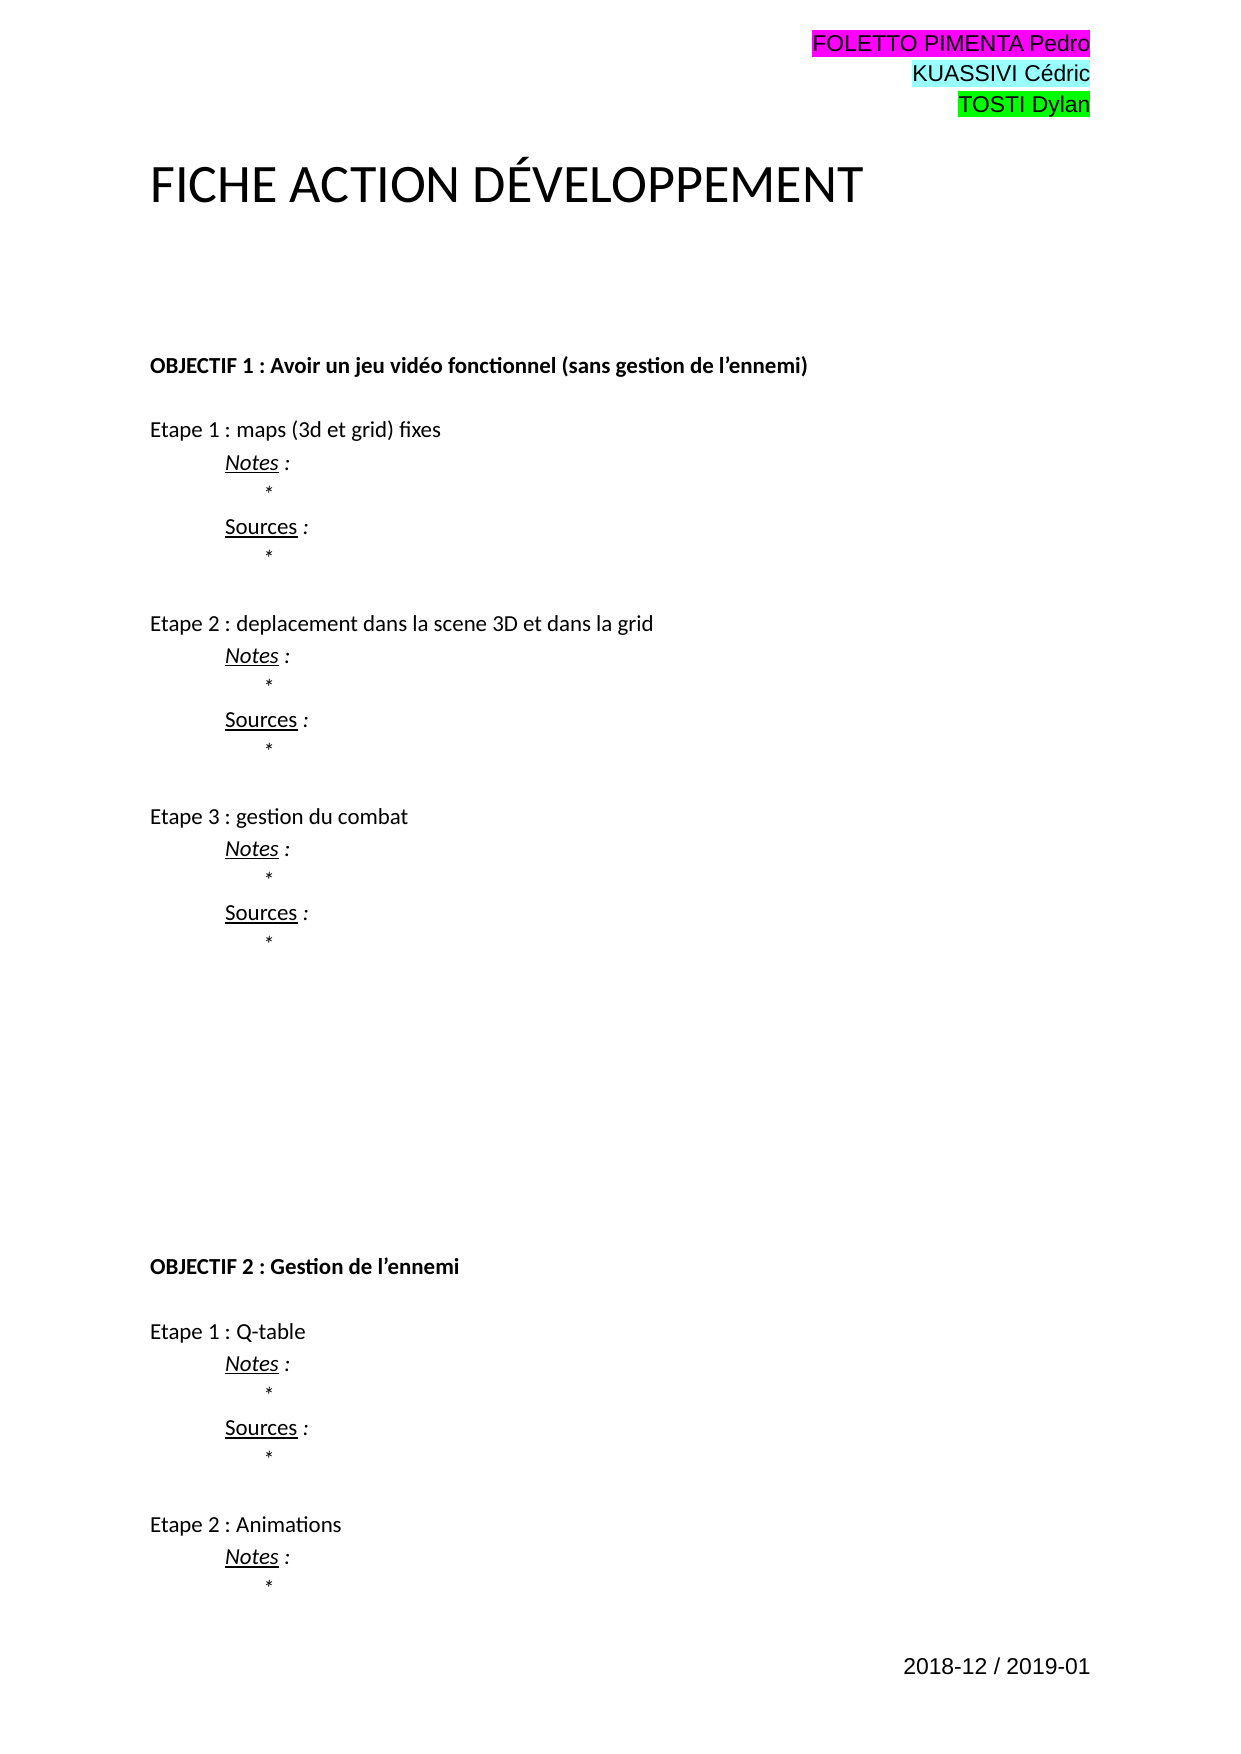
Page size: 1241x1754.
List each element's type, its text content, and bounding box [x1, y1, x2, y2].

list * [262, 1446, 1090, 1473]
text Etape 2 : deplacement dans la scene 3D et dans la grid [150, 609, 1090, 637]
list * [262, 737, 1090, 765]
text Etape 1 : maps (3d et grid) fixes [150, 416, 1090, 443]
text Sources : [225, 512, 1090, 540]
list * [262, 673, 1090, 701]
text Notes : [150, 834, 1090, 862]
list * [262, 931, 1090, 958]
text Notes : [150, 1349, 1090, 1377]
list * [262, 480, 1090, 508]
list * [262, 544, 1090, 572]
text OBJECTIF 2 : Gestion de l’ennemi [150, 1252, 1090, 1280]
text Sources : [225, 1413, 1090, 1441]
text Sources : [225, 705, 1090, 733]
text Notes : [150, 641, 1090, 669]
text Etape 3 : gestion du combat [150, 802, 1090, 830]
list * [262, 1381, 1090, 1409]
text Notes : [150, 448, 1090, 476]
text Notes : [150, 1542, 1090, 1570]
list * [262, 1574, 1090, 1602]
title FICHE ACTION DÉVELOPPEMENT [150, 150, 1090, 216]
text OBJECTIF 1 : Avoir un jeu vidéo fonctionnel (sans gestion de l’ennemi) [150, 351, 1090, 379]
list * [262, 866, 1090, 894]
text Etape 2 : Animations [150, 1510, 1090, 1538]
text Sources : [225, 898, 1090, 926]
text Etape 1 : Q-table [150, 1317, 1090, 1345]
